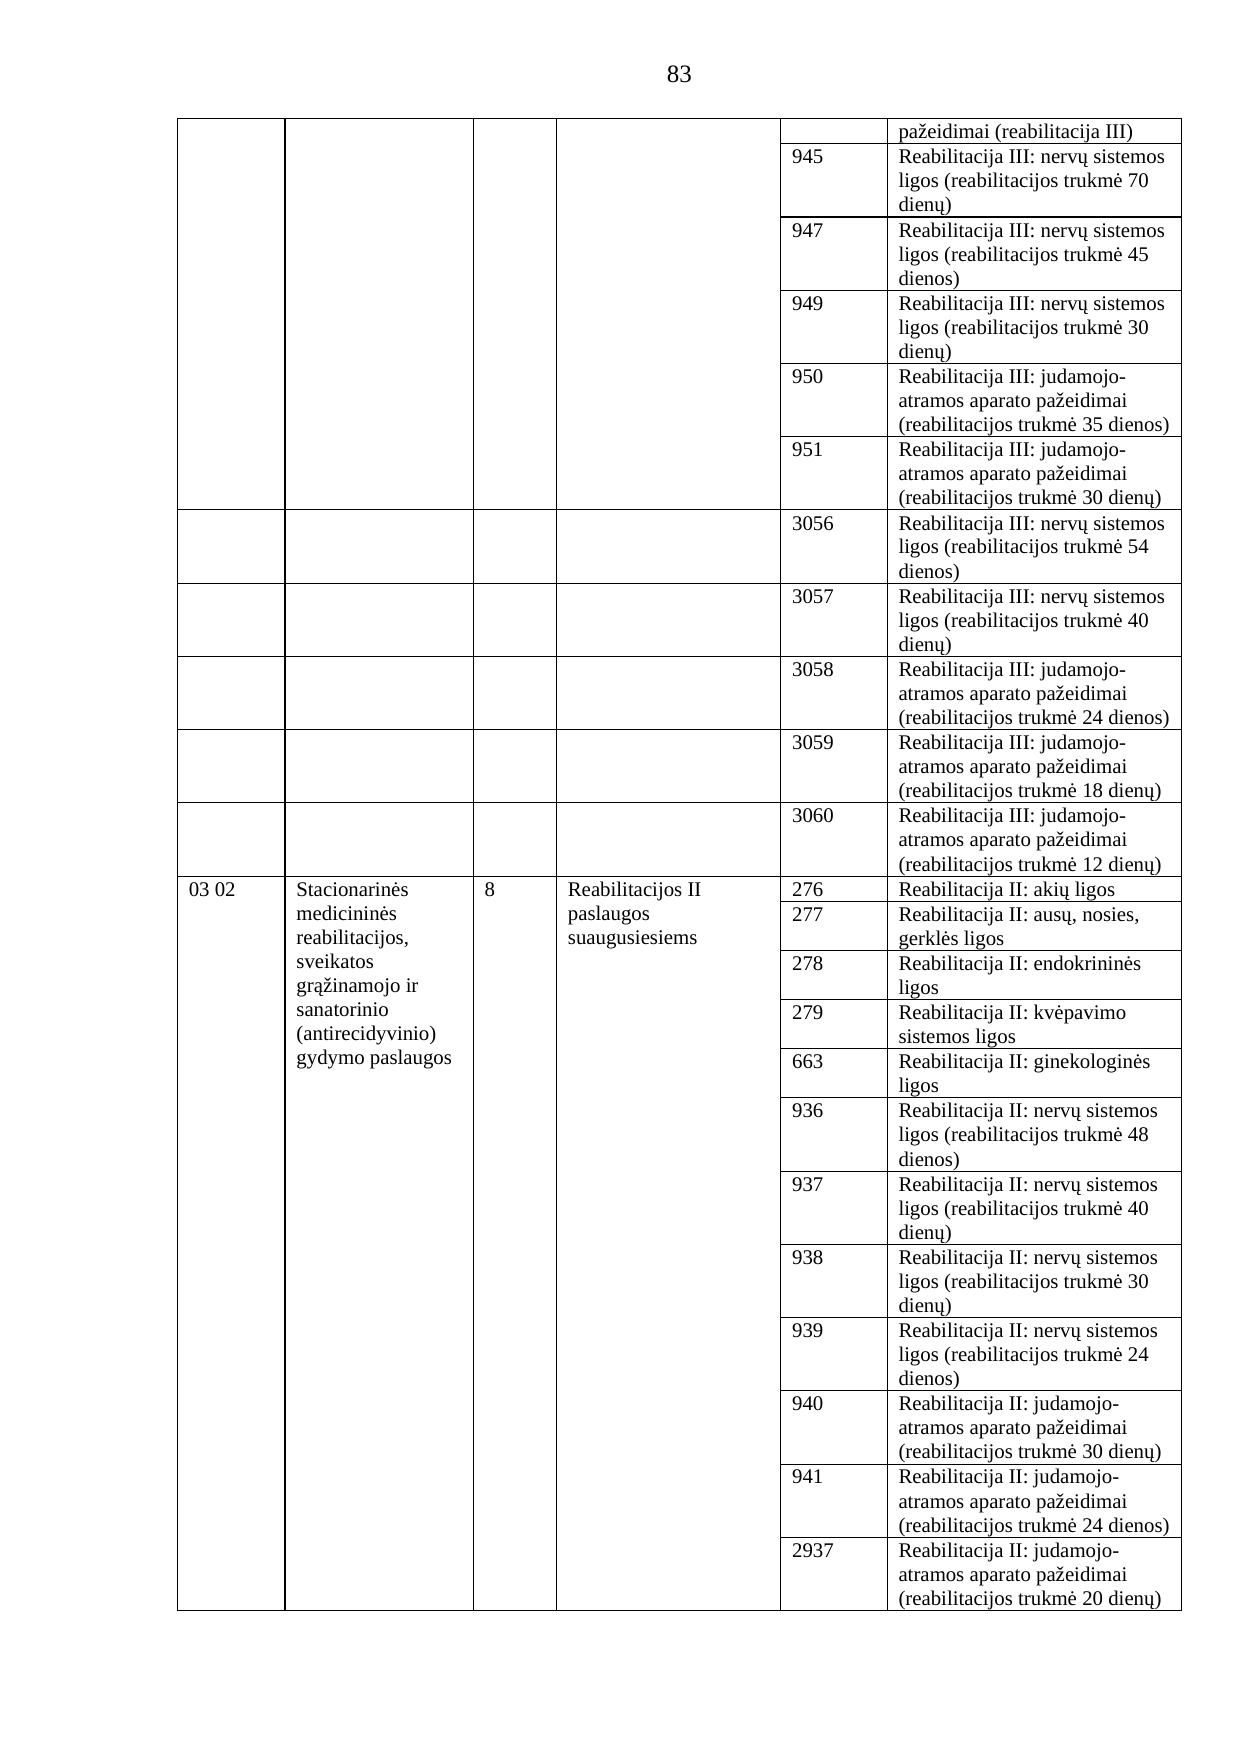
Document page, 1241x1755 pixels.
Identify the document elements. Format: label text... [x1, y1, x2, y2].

table_cell [781, 119, 887, 143]
table_cell 947 [781, 218, 887, 290]
table_cell [474, 119, 556, 509]
table_cell Reabilitacija II: akių ligos [888, 877, 1181, 901]
table_cell [178, 584, 284, 656]
table_cell [286, 510, 473, 583]
table_cell [286, 657, 473, 729]
table_cell Reabilitacija III: nervų sistemos ligos (reabilitacijos trukmė 70 dienų) [888, 144, 1181, 216]
table_cell 951 [781, 437, 887, 509]
table_cell 279 [781, 1000, 887, 1048]
table_cell 940 [781, 1391, 887, 1463]
table_cell Reabilitacija II: endokrininės ligos [888, 951, 1181, 999]
table_cell [557, 803, 780, 876]
table_cell [474, 657, 556, 729]
table_cell Reabilitacija II: nervų sistemos ligos (reabilitacijos trukmė 40 dienų) [888, 1172, 1181, 1244]
table_cell 8 [474, 877, 556, 1610]
table_cell Reabilitacija III: nervų sistemos ligos (reabilitacijos trukmė 45 dienos) [888, 218, 1181, 290]
table_cell Reabilitacijos II paslaugos suaugusiesiems [557, 877, 780, 1610]
table_cell 939 [781, 1318, 887, 1390]
table_cell Reabilitacija III: judamojo-atramos aparato pažeidimai (reabilitacijos trukmė 24 dienos) [888, 657, 1181, 729]
table_cell Reabilitacija III: judamojo-atramos aparato pažeidimai (reabilitacijos trukmė 18 dienų) [888, 730, 1181, 802]
table_cell 936 [781, 1098, 887, 1171]
table_cell [474, 584, 556, 656]
table_cell 937 [781, 1172, 887, 1244]
table_cell 938 [781, 1245, 887, 1317]
table_cell [557, 730, 780, 802]
table_cell Reabilitacija II: judamojo-atramos aparato pažeidimai (reabilitacijos trukmė 24 dienos) [888, 1465, 1181, 1537]
table_cell 278 [781, 951, 887, 999]
table_cell 276 [781, 877, 887, 901]
table_cell [178, 803, 284, 876]
table_cell Reabilitacija II: nervų sistemos ligos (reabilitacijos trukmė 24 dienos) [888, 1318, 1181, 1390]
table_cell Reabilitacija III: nervų sistemos ligos (reabilitacijos trukmė 40 dienų) [888, 584, 1181, 656]
table_cell [286, 730, 473, 802]
table_cell 3058 [781, 657, 887, 729]
table_cell Reabilitacija III: nervų sistemos ligos (reabilitacijos trukmė 54 dienos) [888, 510, 1181, 583]
table_cell Reabilitacija II: judamojo-atramos aparato pažeidimai (reabilitacijos trukmė 30 dienų) [888, 1391, 1181, 1463]
table_cell Reabilitacija II: kvėpavimo sistemos ligos [888, 1000, 1181, 1048]
table_cell [178, 657, 284, 729]
table_cell [557, 584, 780, 656]
table_cell pažeidimai (reabilitacija III) [888, 119, 1181, 143]
table_cell 3057 [781, 584, 887, 656]
table_cell 950 [781, 364, 887, 436]
table_cell Reabilitacija III: judamojo-atramos aparato pažeidimai (reabilitacijos trukmė 12 dienų) [888, 803, 1181, 876]
table_cell [474, 510, 556, 583]
table_cell Reabilitacija II: nervų sistemos ligos (reabilitacijos trukmė 48 dienos) [888, 1098, 1181, 1171]
table_cell Reabilitacija II: judamojo-atramos aparato pažeidimai (reabilitacijos trukmė 20 dienų) [888, 1538, 1181, 1610]
table_cell [557, 657, 780, 729]
table_cell Reabilitacija III: nervų sistemos ligos (reabilitacijos trukmė 30 dienų) [888, 291, 1181, 363]
table_cell [178, 510, 284, 583]
table_cell 949 [781, 291, 887, 363]
table_cell Reabilitacija II: nervų sistemos ligos (reabilitacijos trukmė 30 dienų) [888, 1245, 1181, 1317]
table_cell [286, 584, 473, 656]
table_cell Reabilitacija II: ausų, nosies, gerklės ligos [888, 902, 1181, 950]
table_cell 663 [781, 1049, 887, 1097]
table_cell [474, 730, 556, 802]
table_cell 945 [781, 144, 887, 216]
table_cell Reabilitacija III: judamojo-atramos aparato pažeidimai (reabilitacijos trukmė 35 dienos) [888, 364, 1181, 436]
table_cell [178, 119, 284, 509]
table_cell [474, 803, 556, 876]
table_cell 941 [781, 1465, 887, 1537]
table_cell [557, 119, 780, 509]
table_cell 3056 [781, 510, 887, 583]
table_cell 03 02 [178, 877, 284, 1610]
table_cell Stacionarinės medicininės reabilitacijos, sveikatos grąžinamojo ir sanatorinio (antirecidyvinio) gydymo paslaugos [286, 877, 473, 1610]
table_cell [286, 119, 473, 509]
table_cell 2937 [781, 1538, 887, 1610]
table_cell Reabilitacija II: ginekologinės ligos [888, 1049, 1181, 1097]
table_cell [178, 730, 284, 802]
table_cell [286, 803, 473, 876]
table_cell 3060 [781, 803, 887, 876]
table_cell [557, 510, 780, 583]
table_cell 277 [781, 902, 887, 950]
table_cell 3059 [781, 730, 887, 802]
table_cell Reabilitacija III: judamojo-atramos aparato pažeidimai (reabilitacijos trukmė 30 dienų) [888, 437, 1181, 509]
